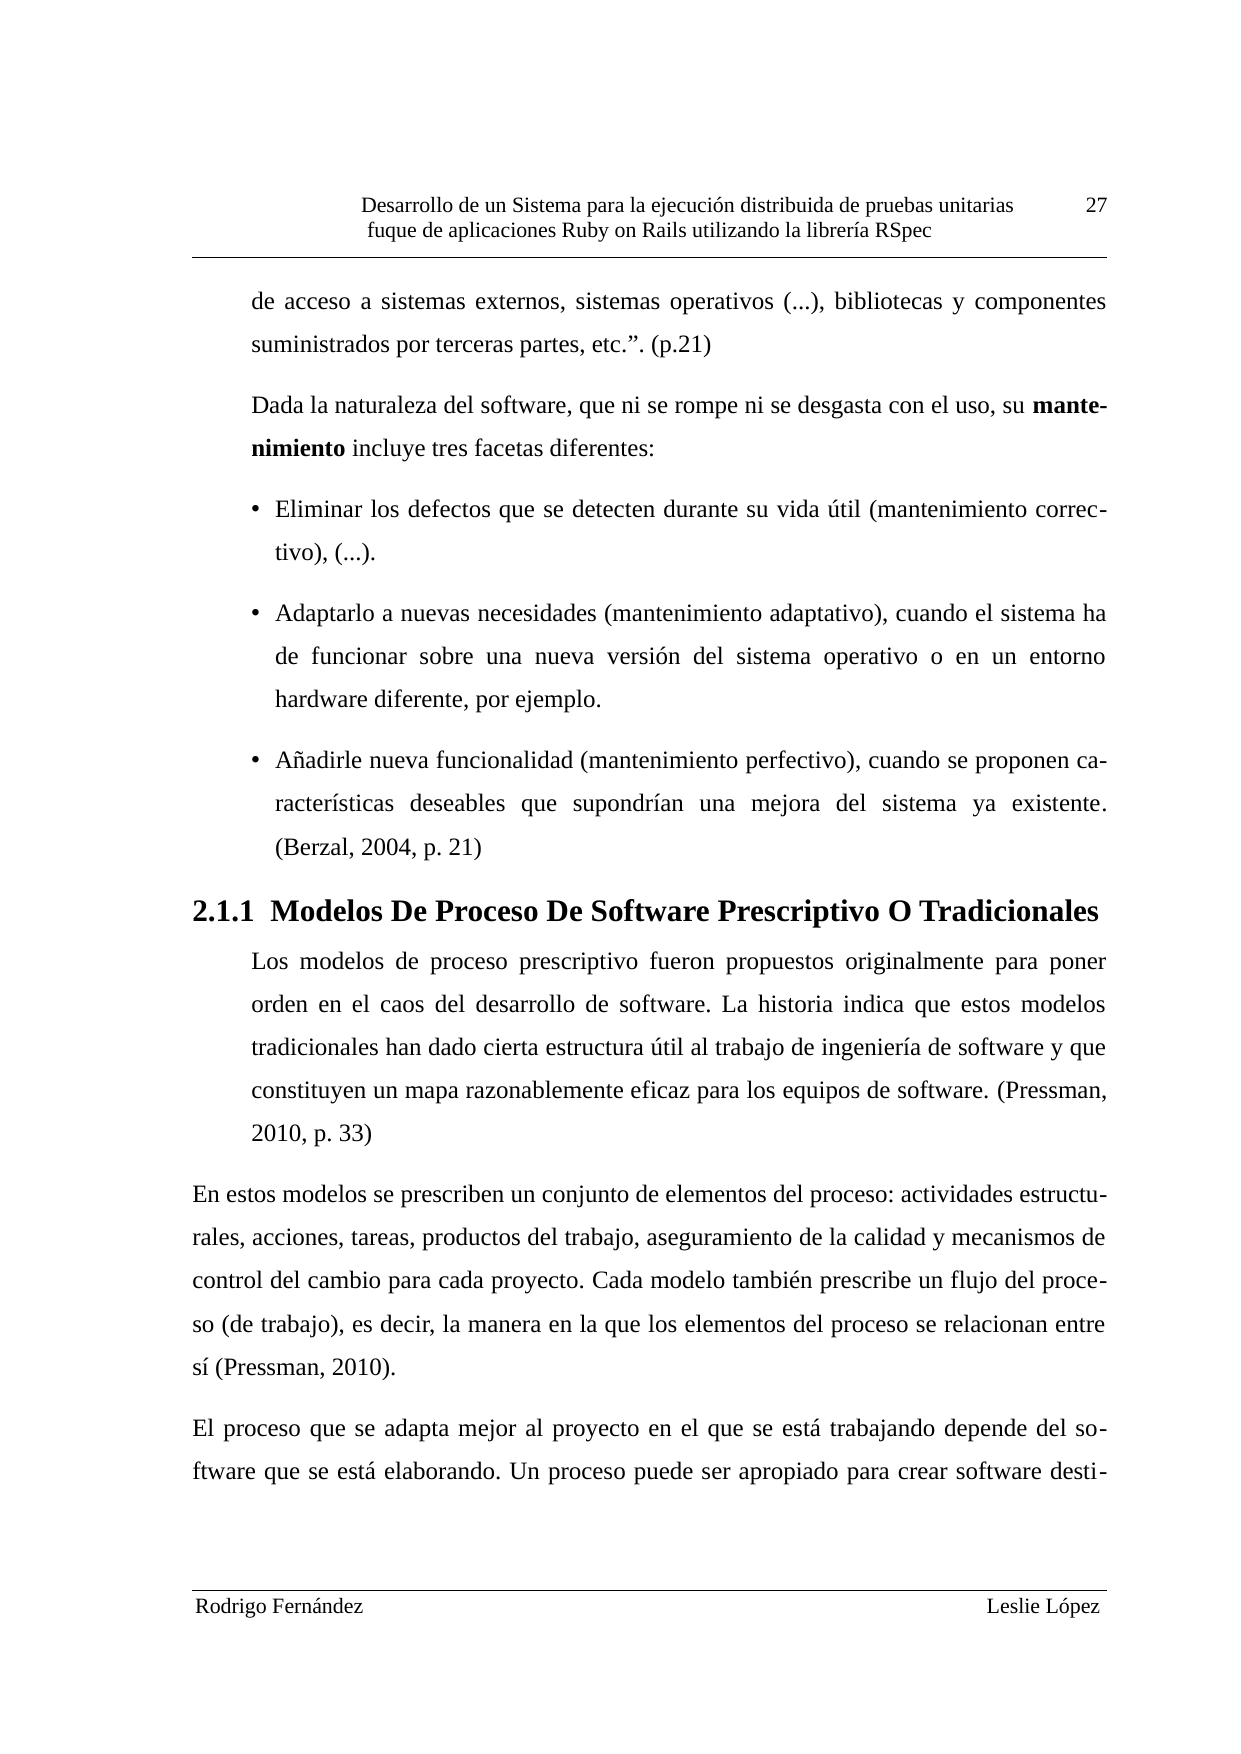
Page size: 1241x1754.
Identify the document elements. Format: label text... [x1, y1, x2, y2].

subtitle Modelos de proceso de software prescriptivo o tradicionales [192, 892, 1107, 928]
list Añadirle nueva funcionalidad (mantenimiento perfectivo), cuando se proponen ca­racterísticas deseables que supondrían una mejora del sistema ya existente. (Berzal, 2004, p. 21) [251, 745, 1107, 860]
text de acceso a sistemas externos, sistemas operativos (...), bibliotecas y componentes suministrados por terceras partes, etc.”. (p.21) [251, 286, 1107, 358]
list Adaptarlo a nuevas necesidades (mantenimiento adaptativo), cuando el sistema ha de funcionar sobre una nueva versión del sistema operativo o en un entorno hardware diferente, por ejemplo. [251, 598, 1107, 713]
text El proceso que se adapta mejor al proyecto en el que se está trabajando depende del so­ftware que se está elaborando. Un proceso puede ser apropiado para crear software desti­ [192, 1413, 1107, 1484]
text Dada la naturaleza del software, que ni se rompe ni se desgasta con el uso, su mante­nimiento incluye tres facetas diferentes: [251, 390, 1107, 462]
list Eliminar los defectos que se detecten durante su vida útil (mantenimiento correc­tivo), (...). [251, 494, 1107, 566]
text En estos modelos se prescriben un conjunto de elementos del proceso: actividades estructu­rales, acciones, tareas, productos del trabajo, aseguramiento de la calidad y mecanismos de control del cambio para cada proyecto. Cada modelo también prescribe un flujo del proce­so (de trabajo), es decir, la manera en la que los elementos del proceso se relacionan entre sí (Pressman, 2010). [192, 1179, 1107, 1381]
text Los modelos de proceso prescriptivo fueron propuestos originalmente para poner orden en el caos del desarrollo de software. La historia indica que estos modelos tradicionales han dado cierta estructura útil al trabajo de ingeniería de software y que constituyen un mapa razonablemente eficaz para los equipos de software. (Pressman, 2010, p. 33)⁠ [251, 946, 1107, 1147]
